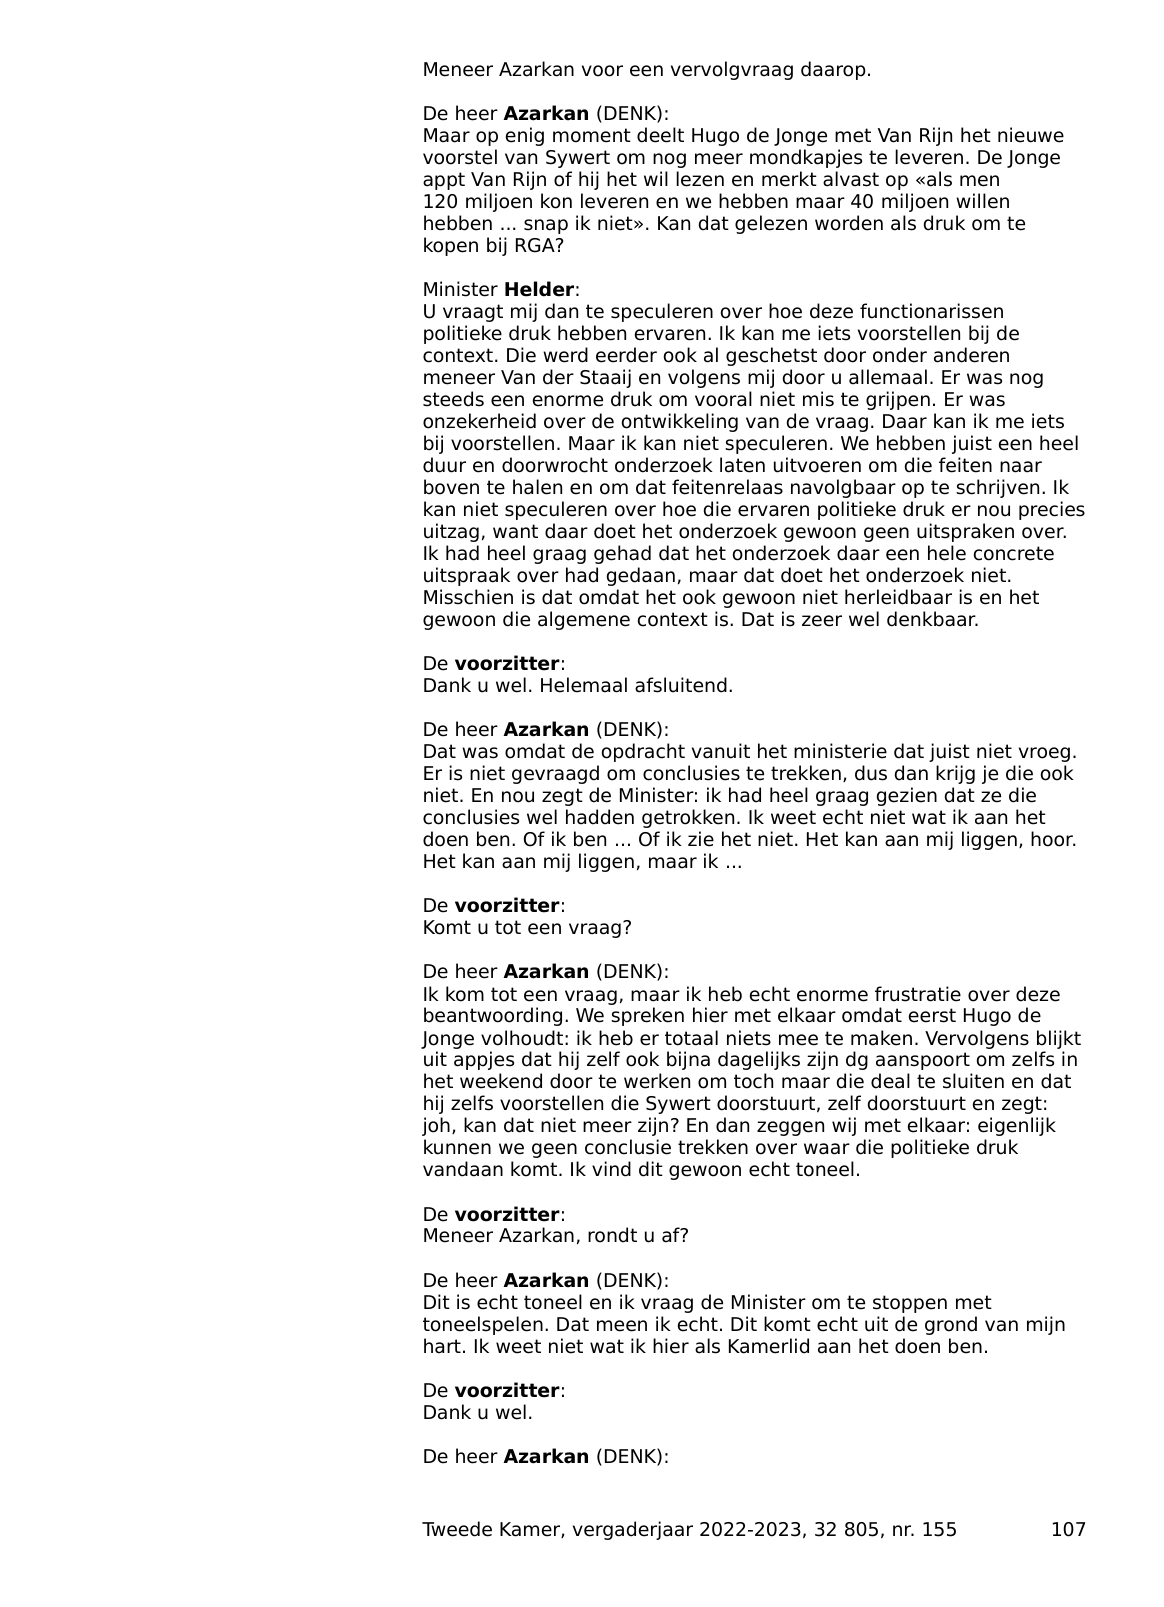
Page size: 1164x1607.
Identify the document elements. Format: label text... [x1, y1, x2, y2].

text Dank u wel. [422, 1402, 1087, 1424]
text De heer Azarkan (DENK): [422, 1269, 1087, 1292]
text Dat was omdat de opdracht vanuit het ministerie dat juist niet vroeg. Er is niet gevraagd om conclusies te trekken, dus dan krijg je die ook niet. En nou zegt de Minister: ik had heel graag gezien dat ze die conclusies wel hadden getrokken. Ik weet echt niet wat ik aan het doen ben. Of ik ben ... Of ik zie het niet. Het kan aan mij liggen, hoor. Het kan aan mij liggen, maar ik ... [422, 741, 1087, 873]
text De voorzitter: [422, 1380, 1087, 1402]
text Ik kom tot een vraag, maar ik heb echt enorme frustratie over deze beantwoording. We spreken hier met elkaar omdat eerst Hugo de Jonge volhoudt: ik heb er totaal niets mee te maken. Vervolgens blijkt uit appjes dat hij zelf ook bijna dagelijks zijn dg aanspoort om zelfs in het weekend door te werken om toch maar die deal te sluiten en dat hij zelfs voorstellen die Sywert doorstuurt, zelf doorstuurt en zegt: joh, kan dat niet meer zijn? En dan zeggen wij met elkaar: eigenlijk kunnen we geen conclusie trekken over waar die politieke druk vandaan komt. Ik vind dit gewoon echt toneel. [422, 983, 1087, 1181]
text De voorzitter: [422, 1203, 1087, 1225]
text De heer Azarkan (DENK): [422, 719, 1087, 741]
text Minister Helder: [422, 279, 1087, 301]
text De heer Azarkan (DENK): [422, 103, 1087, 125]
text Komt u tot een vraag? [422, 917, 1087, 939]
text De voorzitter: [422, 653, 1087, 675]
text De heer Azarkan (DENK): [422, 1446, 1087, 1468]
text De voorzitter: [422, 895, 1087, 917]
text Dit is echt toneel en ik vraag de Minister om te stoppen met toneelspelen. Dat meen ik echt. Dit komt echt uit de grond van mijn hart. Ik weet niet wat ik hier als Kamerlid aan het doen ben. [422, 1292, 1087, 1357]
text Meneer Azarkan voor een vervolgvraag daarop. [422, 59, 1087, 81]
text Dank u wel. Helemaal afsluitend. [422, 675, 1087, 697]
text Maar op enig moment deelt Hugo de Jonge met Van Rijn het nieuwe voorstel van Sywert om nog meer mondkapjes te leveren. De Jonge appt Van Rijn of hij het wil lezen en merkt alvast op «als men 120 miljoen kon leveren en we hebben maar 40 miljoen willen hebben ... snap ik niet». Kan dat gelezen worden als druk om te kopen bij RGA? [422, 125, 1087, 257]
text U vraagt mij dan te speculeren over hoe deze functionarissen politieke druk hebben ervaren. Ik kan me iets voorstellen bij de context. Die werd eerder ook al geschetst door onder anderen meneer Van der Staaij en volgens mij door u allemaal. Er was nog steeds een enorme druk om vooral niet mis te grijpen. Er was onzekerheid over de ontwikkeling van de vraag. Daar kan ik me iets bij voorstellen. Maar ik kan niet speculeren. We hebben juist een heel duur en doorwrocht onderzoek laten uitvoeren om die feiten naar boven te halen en om dat feitenrelaas navolgbaar op te schrijven. Ik kan niet speculeren over hoe die ervaren politieke druk er nou precies uitzag, want daar doet het onderzoek gewoon geen uitspraken over. Ik had heel graag gehad dat het onderzoek daar een hele concrete uitspraak over had gedaan, maar dat doet het onderzoek niet. Misschien is dat omdat het ook gewoon niet herleidbaar is en het gewoon die algemene context is. Dat is zeer wel denkbaar. [422, 301, 1087, 631]
text Meneer Azarkan, rondt u af? [422, 1225, 1087, 1247]
text De heer Azarkan (DENK): [422, 961, 1087, 983]
